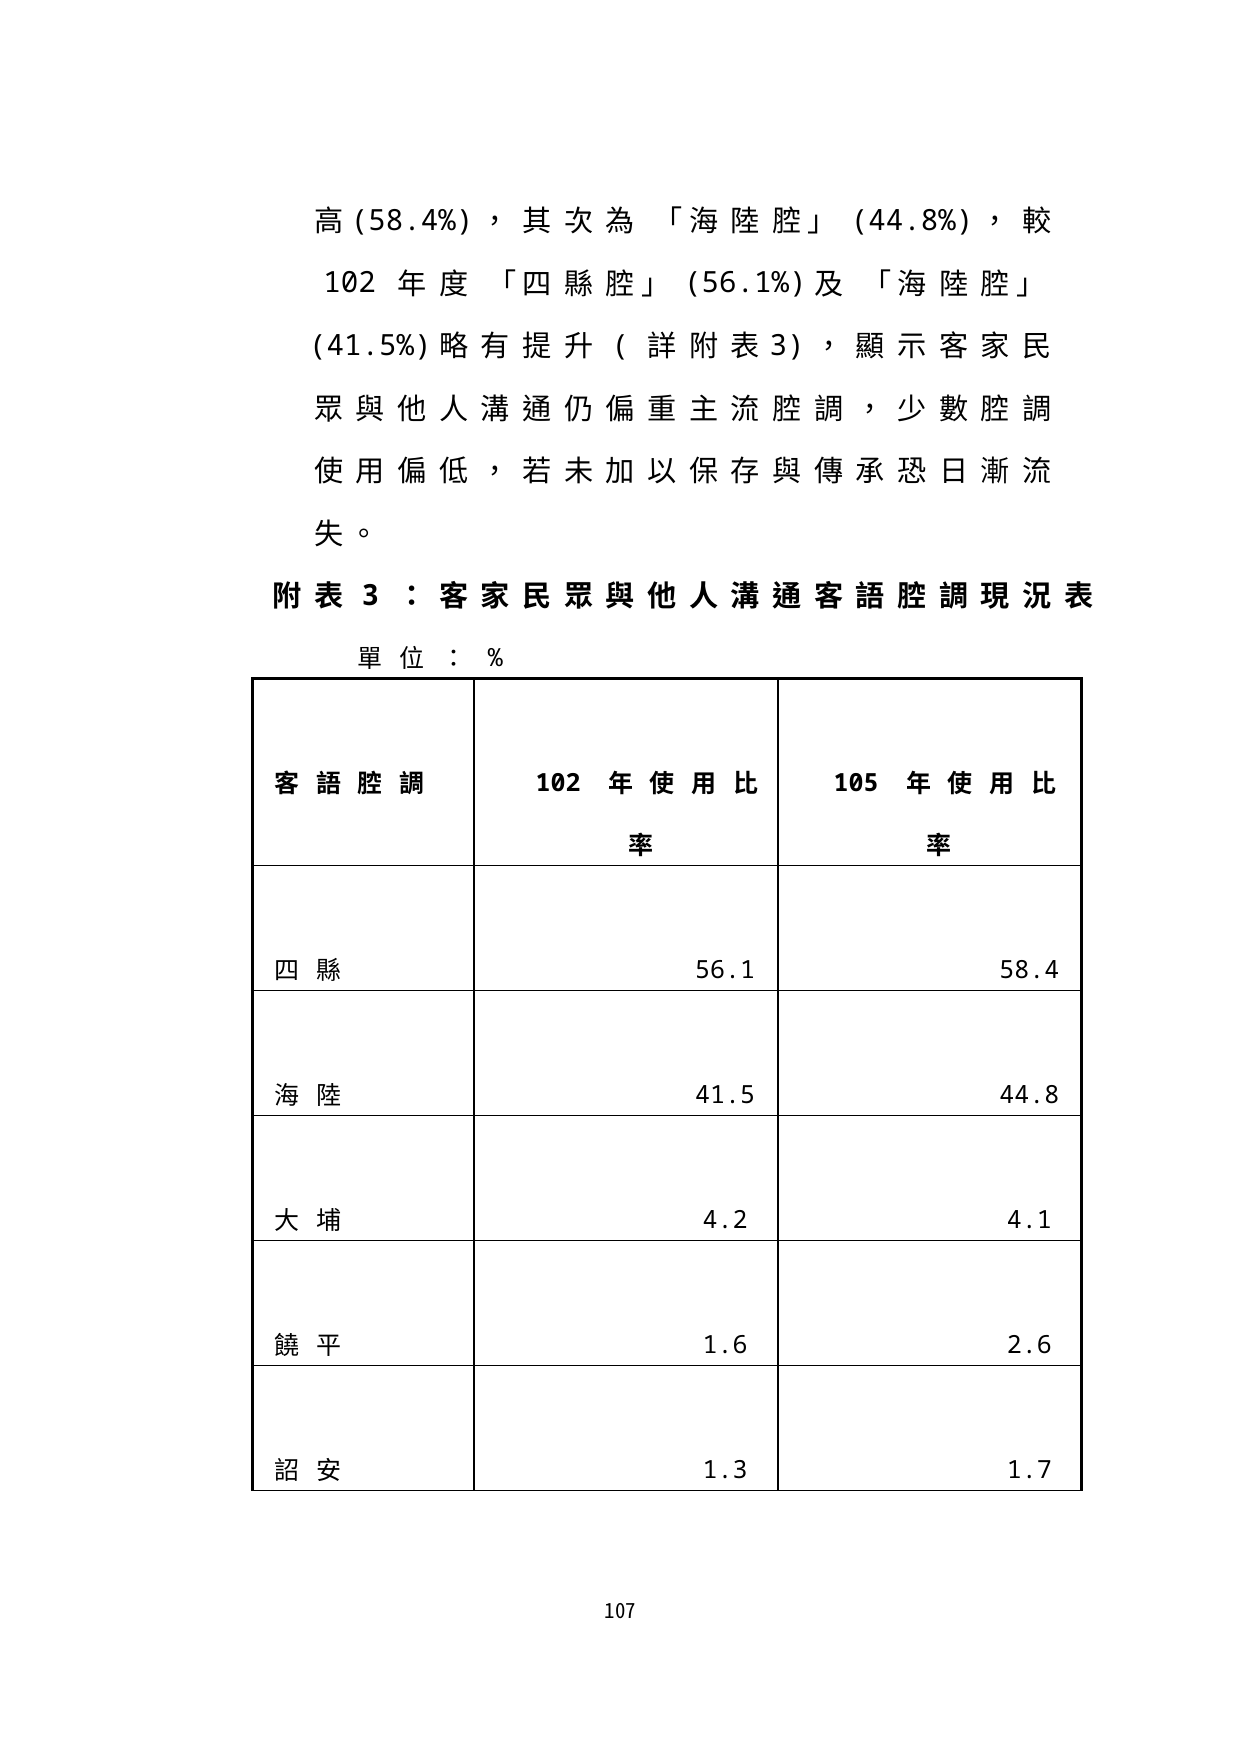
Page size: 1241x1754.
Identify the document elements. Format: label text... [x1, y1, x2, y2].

table_cell 1.3 [475, 1366, 777, 1490]
text 高(58.4%)，其次為「海陸腔」(44.8%)，較102年度「四縣腔」(56.1%)及「海陸腔」(41.5%)略有提升(詳附表3)，顯示客家民眾與他人溝通仍偏重主流腔調，少數腔調使用偏低，若未加以保存與傳承恐日漸流失。 [271, 177, 1058, 552]
table_cell 饒平 [254, 1241, 473, 1365]
table_cell 詔安 [254, 1366, 473, 1490]
table_cell 44.8 [779, 991, 1080, 1115]
table_header 客語腔調 [254, 680, 473, 865]
table_cell 2.6 [779, 1241, 1080, 1365]
table_cell 58.4 [779, 866, 1080, 990]
table_cell 4.2 [475, 1116, 777, 1240]
table_cell 海陸 [254, 991, 473, 1115]
table_cell 4.1 [779, 1116, 1080, 1240]
table_cell 56.1 [475, 866, 777, 990]
table_cell 41.5 [475, 991, 777, 1115]
text 附表3：客家民眾與他人溝通客語腔調現況表 單位：% [242, 552, 1191, 677]
table_header 102年使用比率 [475, 680, 777, 865]
table_cell 大埔 [254, 1116, 473, 1240]
table_cell 1.6 [475, 1241, 777, 1365]
table_header 105年使用比率 [779, 680, 1080, 865]
table_cell 1.7 [779, 1366, 1080, 1490]
table_cell 四縣 [254, 866, 473, 990]
